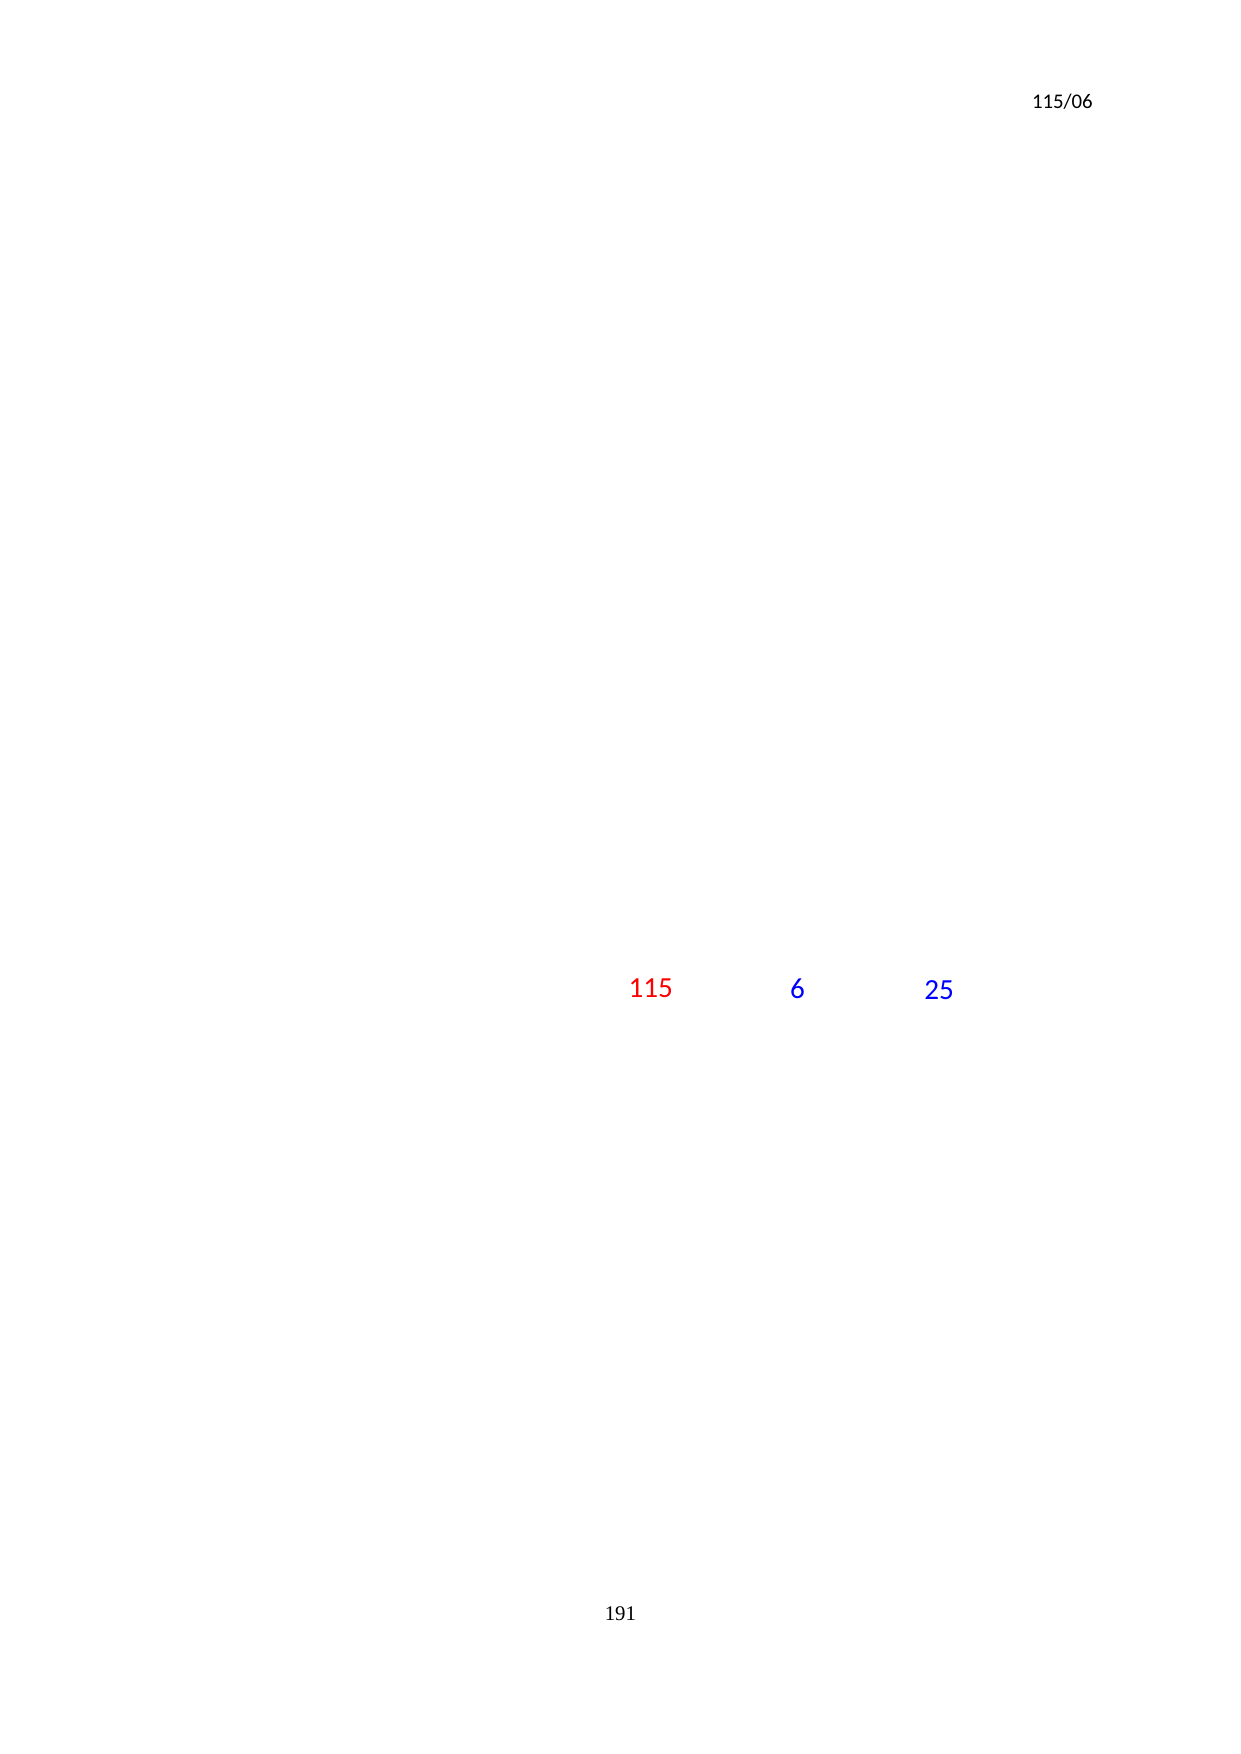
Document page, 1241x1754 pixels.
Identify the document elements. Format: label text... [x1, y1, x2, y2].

text 6 [790, 965, 816, 1002]
text 115 [628, 964, 684, 1001]
text 25 [924, 966, 963, 1003]
